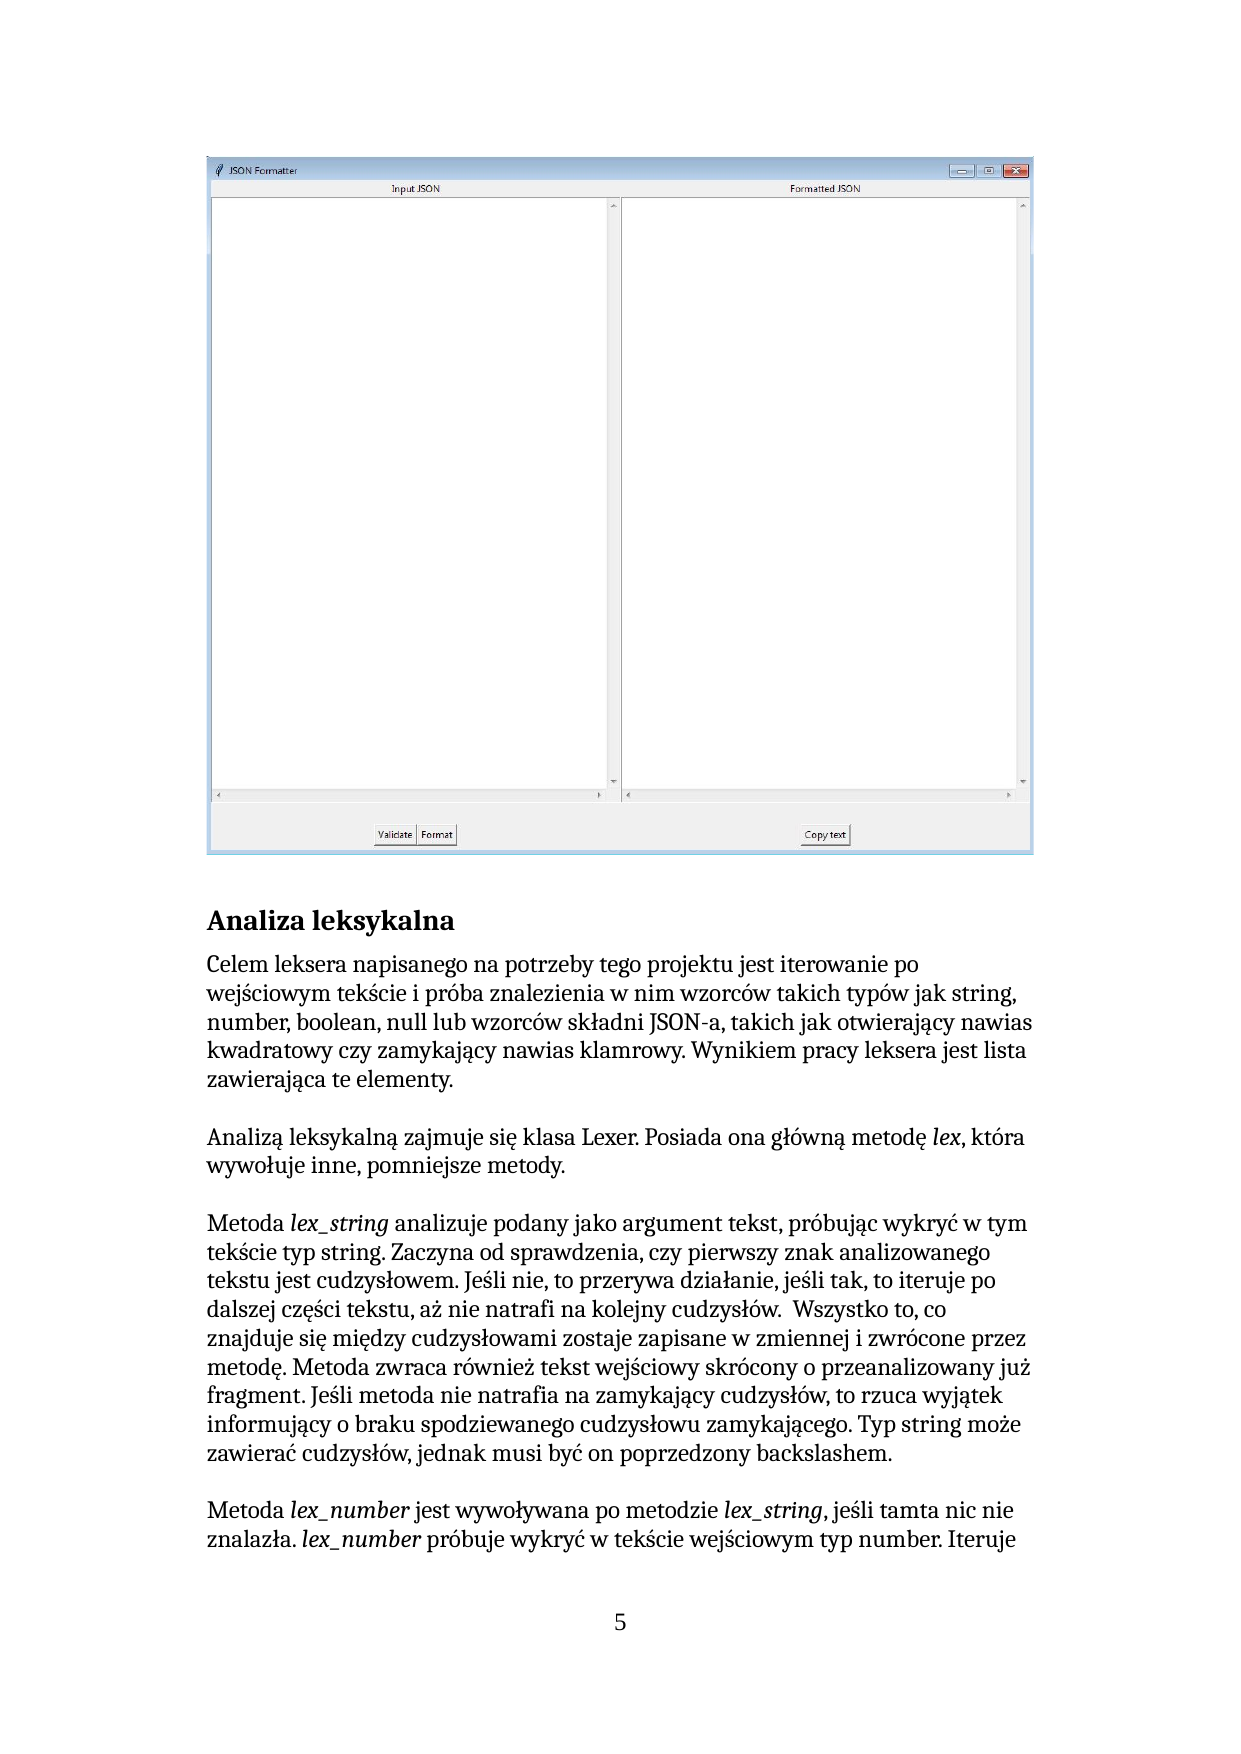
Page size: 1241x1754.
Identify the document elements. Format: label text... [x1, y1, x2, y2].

text Metoda lex_string analizuje podany jako argument tekst, próbując wykryć w tym tekście typ string. Zaczyna od sprawdzenia, czy pierwszy znak analizowanego tekstu jest cudzysłowem. Jeśli nie, to przerywa działanie, jeśli tak, to iteruje po dalszej części tekstu, aż nie natrafi na kolejny cudzysłów. Wszystko to, co znajduje się między cudzysłowami zostaje zapisane w zmiennej i zwrócone przez metodę. Metoda zwraca również tekst wejściowy skrócony o przeanalizowany już fragment. Jeśli metoda nie natrafia na zamykający cudzysłów, to rzuca wyjątek informujący o braku spodziewanego cudzysłowu zamykającego. Typ string może zawierać cudzysłów, jednak musi być on poprzedzony backslashem. [207, 1209, 1033, 1467]
text Analizą leksykalną zajmuje się klasa Lexer. Posiada ona główną metodę lex, która wywołuje inne, pomniejsze metody. [207, 1122, 1033, 1180]
text Celem leksera napisanego na potrzeby tego projektu jest iterowanie po wejściowym tekście i próba znalezienia w nim wzorców takich typów jak string, number, boolean, null lub wzorców składni JSON-a, takich jak otwierający nawias kwadratowy czy zamykający nawias klamrowy. Wynikiem pracy leksera jest lista zawierająca te elementy. [207, 950, 1033, 1094]
text Metoda lex_number jest wywoływana po metodzie lex_string, jeśli tamta nic nie znalazła. lex_number próbuje wykryć w tekście wejściowym typ number. Iteruje [207, 1496, 1033, 1554]
subtitle Analiza leksykalna [207, 904, 1033, 937]
picture [206, 156, 1034, 855]
